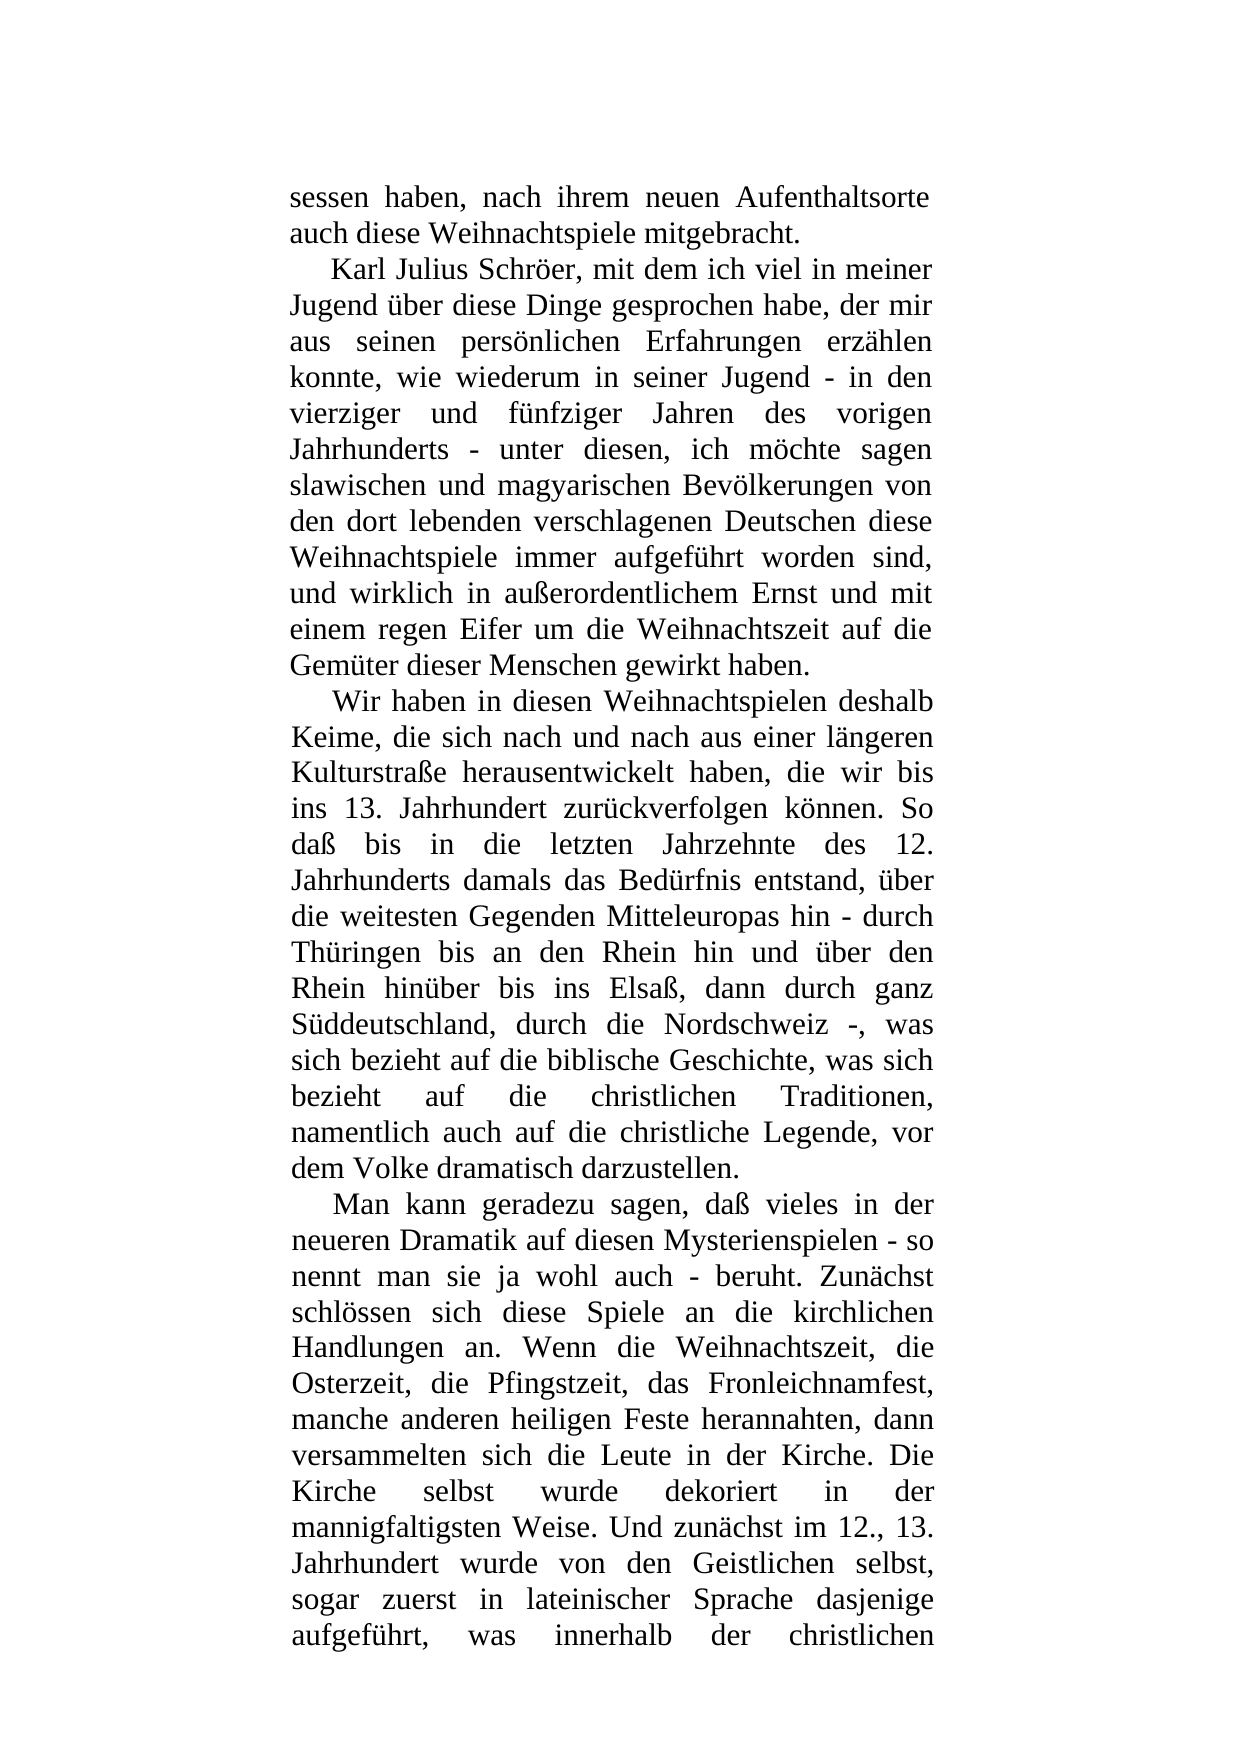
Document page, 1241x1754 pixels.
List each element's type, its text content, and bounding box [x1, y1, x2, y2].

text Wir haben in diesen Weihnachtspielen deshalb Keime, die sich nach und nach aus einer längeren Kulturstraße herausentwickelt haben, die wir bis ins 13. Jahrhundert zurückverfolgen können. So daß bis in die letzten Jahrzehnte des 12. Jahrhunderts damals das Bedürfnis entstand, über die weitesten Gegenden Mitteleuropas hin - durch Thüringen bis an den Rhein hin und über den Rhein hinüber bis ins Elsaß, dann durch ganz Süddeutschland, durch die Nordschweiz -, was sich bezieht auf die biblische Geschichte, was sich bezieht auf die christlichen Traditionen, namentlich auch auf die christliche Legende, vor dem Volke dramatisch darzustellen. [291, 682, 934, 1185]
text sessen haben, nach ihrem neuen Aufenthaltsorte auch diese Weihnachtspiele mitgebracht. [289, 179, 930, 251]
text Karl Julius Schröer, mit dem ich viel in meiner Jugend über diese Dinge gesprochen habe, der mir aus seinen persönlichen Erfahrungen erzählen konnte, wie wiederum in seiner Jugend - in den vierziger und fünfziger Jahren des vorigen Jahrhunderts - unter diesen, ich möchte sagen slawischen und magyarischen Bevölkerungen von den dort lebenden verschlagenen Deutschen diese Weihnachtspiele immer aufgeführt worden sind, und wirklich in außerordentlichem Ernst und mit einem regen Eifer um die Weihnachtszeit auf die Gemüter dieser Menschen gewirkt haben. [289, 251, 933, 682]
text Man kann geradezu sagen, daß vieles in der neueren Dramatik auf diesen Mysterienspielen - so nennt man sie ja wohl auch - beruht. Zunächst schlössen sich diese Spiele an die kirchlichen Handlungen an. Wenn die Weihnachtszeit, die Osterzeit, die Pfingstzeit, das Fronleichnamfest, manche anderen heiligen Feste herannahten, dann versammelten sich die Leute in der Kirche. Die Kirche selbst wurde dekoriert in der mannigfaltigsten Weise. Und zunächst im 12., 13. Jahrhundert wurde von den Geistlichen selbst, sogar zuerst in lateinischer Sprache dasjenige aufgeführt, was innerhalb der christlichen [291, 1185, 935, 1652]
